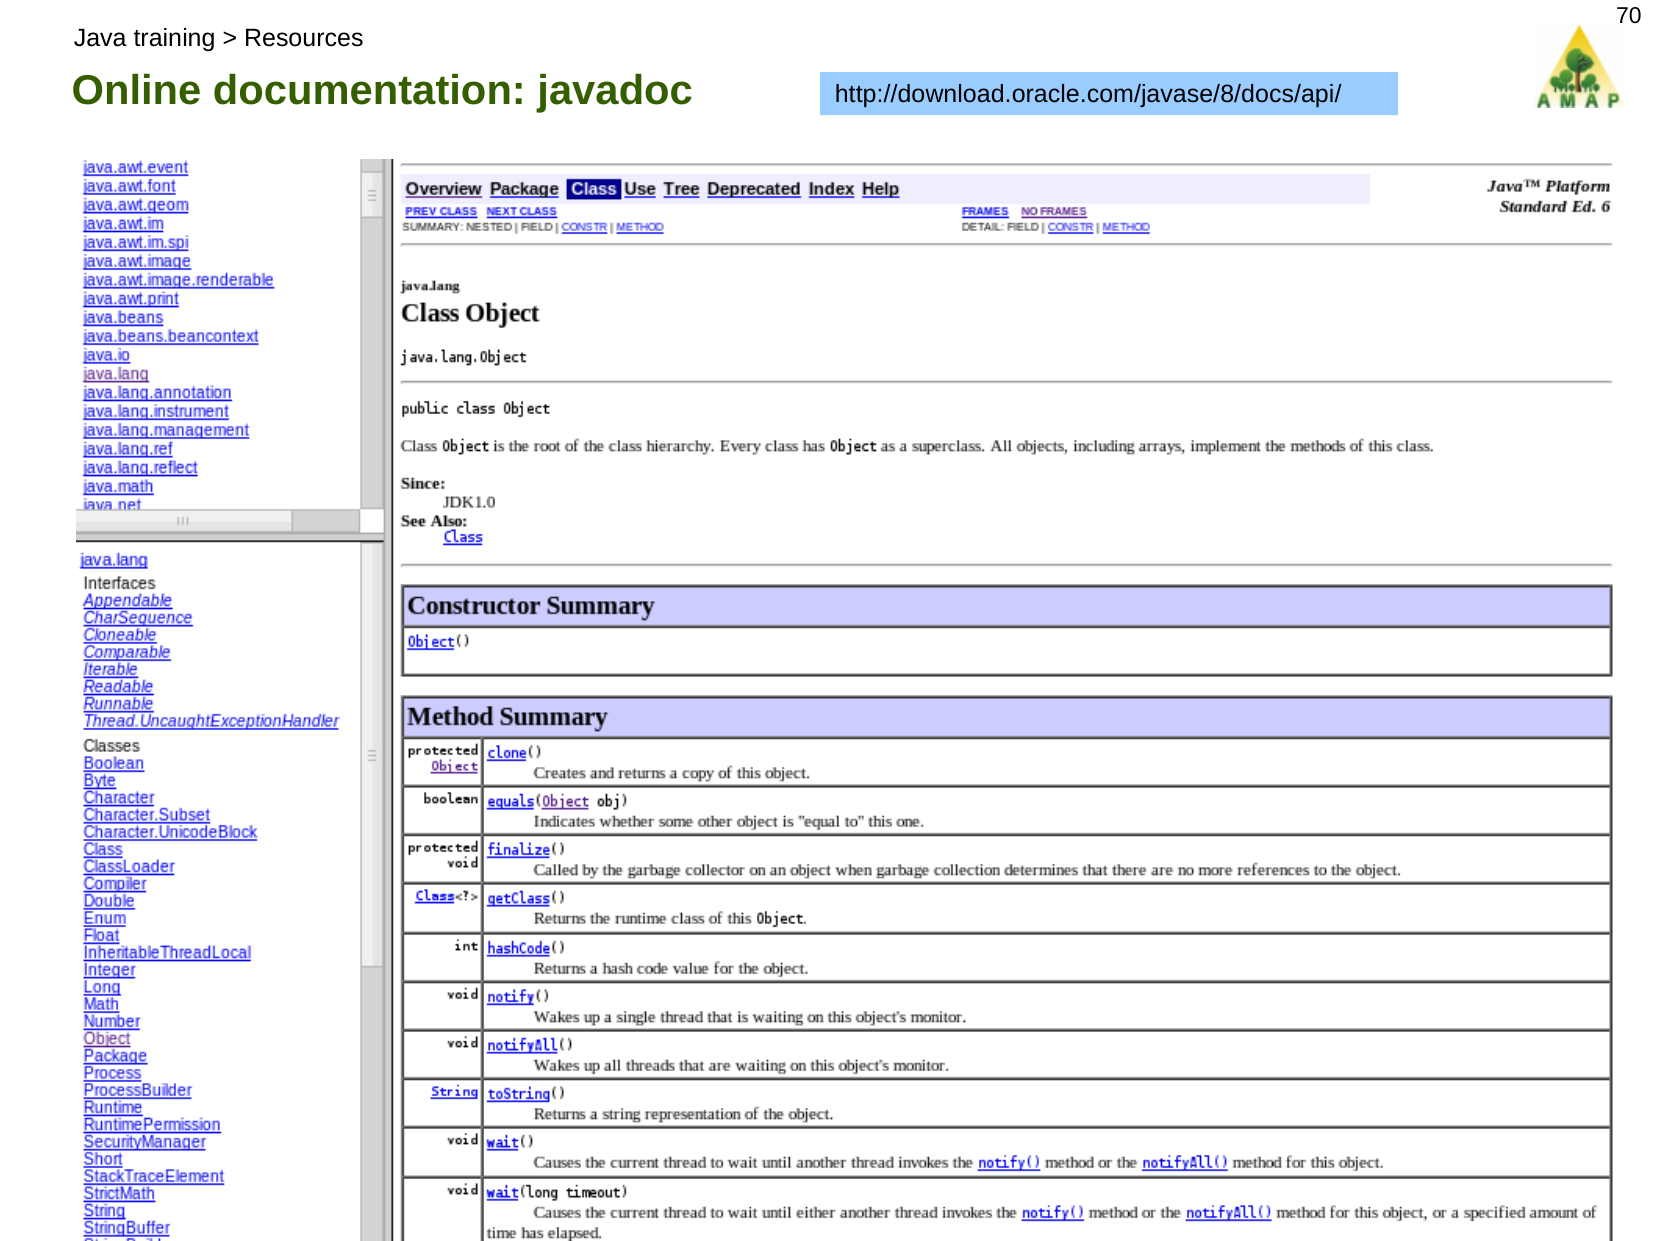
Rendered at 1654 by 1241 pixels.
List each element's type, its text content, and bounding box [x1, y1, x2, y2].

text_box http://download.oracle.com/javase/8/docs/api/ [820, 72, 1399, 116]
picture [1533, 25, 1627, 108]
text_box Java training > Resources [59, 16, 1004, 60]
text_box Online documentation: javadoc [56, 59, 1513, 121]
picture [76, 159, 1619, 1241]
